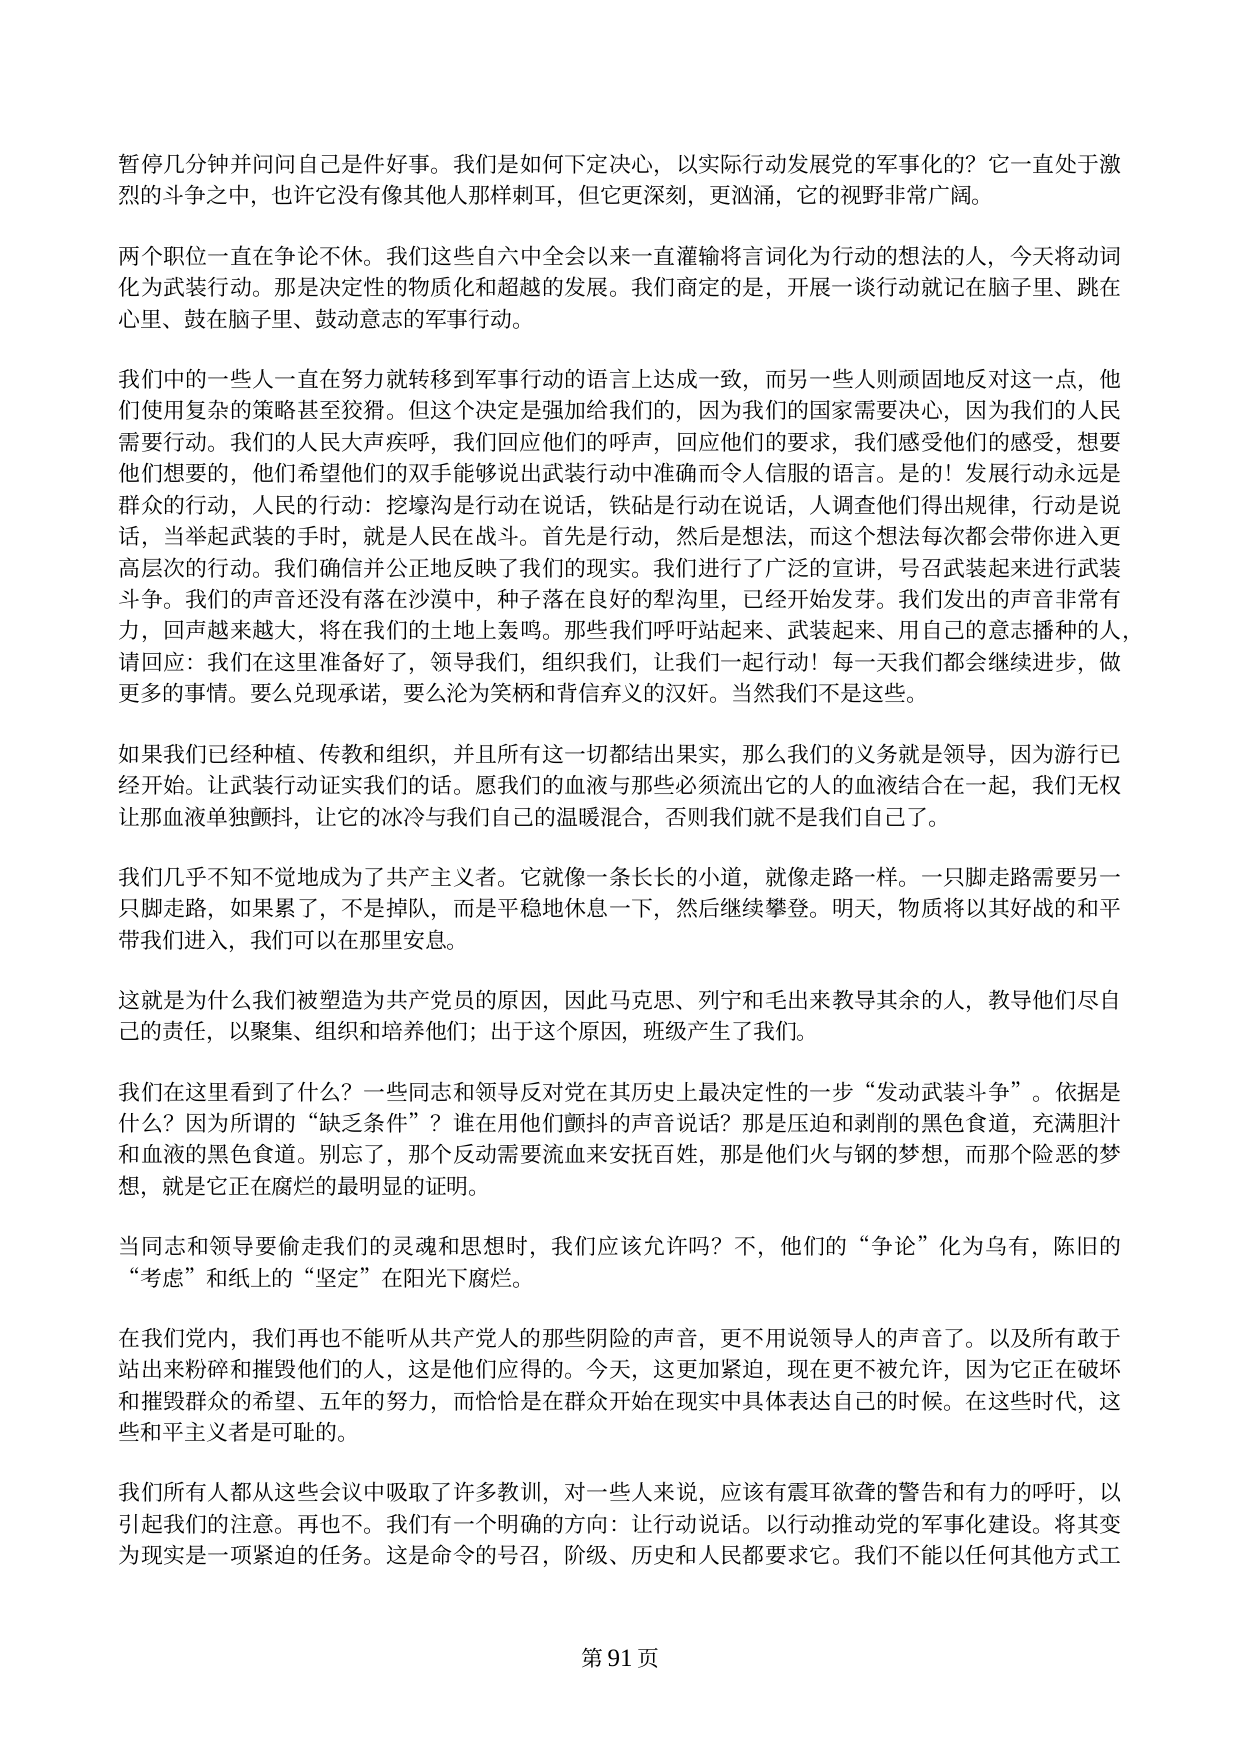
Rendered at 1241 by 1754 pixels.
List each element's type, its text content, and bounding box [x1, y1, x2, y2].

text 如果我们已经种植、传教和组织，并且所有这一切都结出果实，那么我们的义务就是领导，因为游行已经开始。让武装行动证实我们的话。愿我们的血液与那些必须流出它的人的血液结合在一起，我们无权让那血液单独颤抖，让它的冰冷与我们自己的温暖混合，否则我们就不是我们自己了。 [118, 737, 1122, 831]
text 这就是为什么我们被塑造为共产党员的原因，因此马克思、列宁和毛出来教导其余的人，教导他们尽自己的责任，以聚集、组织和培养他们；出于这个原因，班级产生了我们。 [118, 983, 1122, 1046]
text 两个职位一直在争论不休。我们这些自六中全会以来一直灌输将言词化为行动的想法的人，今天将动词化为武装行动。那是决定性的物质化和超越的发展。我们商定的是，开展一谈行动就记在脑子里、跳在心里、鼓在脑子里、鼓动意志的军事行动。 [118, 239, 1122, 333]
text 我们在这里看到了什么？一些同志和领导反对党在其历史上最决定性的一步“发动武装斗争”。依据是什么？因为所谓的“缺乏条件”？谁在用他们颤抖的声音说话？那是压迫和剥削的黑色食道，充满胆汁和血液的黑色食道。别忘了，那个反动需要流血来安抚百姓，那是他们火与钢的梦想，而那个险恶的梦想，就是它正在腐烂的最明显的证明。 [118, 1075, 1122, 1201]
text 在我们党内，我们再也不能听从共产党人的那些阴险的声音，更不用说领导人的声音了。以及所有敢于站出来粉碎和摧毁他们的人，这是他们应得的。今天，这更加紧迫，现在更不被允许，因为它正在破坏和摧毁群众的希望、五年的努力，而恰恰是在群众开始在现实中具体表达自己的时候。在这些时代，这些和平主义者是可耻的。 [118, 1321, 1122, 1447]
text 我们所有人都从这些会议中吸取了许多教训，对一些人来说，应该有震耳欲聋的警告和有力的呼吁，以引起我们的注意。再也不。我们有一个明确的方向：让行动说话。以行动推动党的军事化建设。将其变为现实是一项紧迫的任务。这是命令的号召，阶级、历史和人民都要求它。我们不能以任何其他方式工 [118, 1476, 1122, 1570]
text 我们中的一些人一直在努力就转移到军事行动的语言上达成一致，而另一些人则顽固地反对这一点，他们使用复杂的策略甚至狡猾。但这个决定是强加给我们的，因为我们的国家需要决心，因为我们的人民需要行动。我们的人民大声疾呼，我们回应他们的呼声，回应他们的要求，我们感受他们的感受，想要他们想要的，他们希望他们的双手能够说出武装行动中准确而令人信服的语言。是的！发展行动永远是群众的行动，人民的行动：挖壕沟是行动在说话，铁砧是行动在说话，人调查他们得出规律，行动是说话，当举起武装的手时，就是人民在战斗。首先是行动，然后是想法，而这个想法每次都会带你进入更高层次的行动。我们确信并公正地反映了我们的现实。我们进行了广泛的宣讲，号召武装起来进行武装斗争。我们的声音还没有落在沙漠中，种子落在良好的犁沟里，已经开始发芽。我们发出的声音非常有力，回声越来越大，将在我们的土地上轰鸣。那些我们呼吁站起来、武装起来、用自己的意志播种的人，请回应：我们在这里准备好了，领导我们，组织我们，让我们一起行动！每一天我们都会继续进步，做更多的事情。要么兑现承诺，要么沦为笑柄和背信弃义的汉奸。当然我们不是这些。 [118, 362, 1122, 708]
text 当同志和领导要偷走我们的灵魂和思想时，我们应该允许吗？不，他们的“争论”化为乌有，陈旧的“考虑”和纸上的“坚定”在阳光下腐烂。 [118, 1229, 1122, 1292]
text 我们几乎不知不觉地成为了共产主义者。它就像一条长长的小道，就像走路一样。一只脚走路需要另一只脚走路，如果累了，不是掉队，而是平稳地休息一下，然后继续攀登。明天，物质将以其好战的和平带我们进入，我们可以在那里安息。 [118, 860, 1122, 954]
text 暂停几分钟并问问自己是件好事。我们是如何下定决心，以实际行动发展党的军事化的？它一直处于激烈的斗争之中，也许它没有像其他人那样刺耳，但它更深刻，更汹涌，它的视野非常广阔。 [118, 147, 1122, 210]
